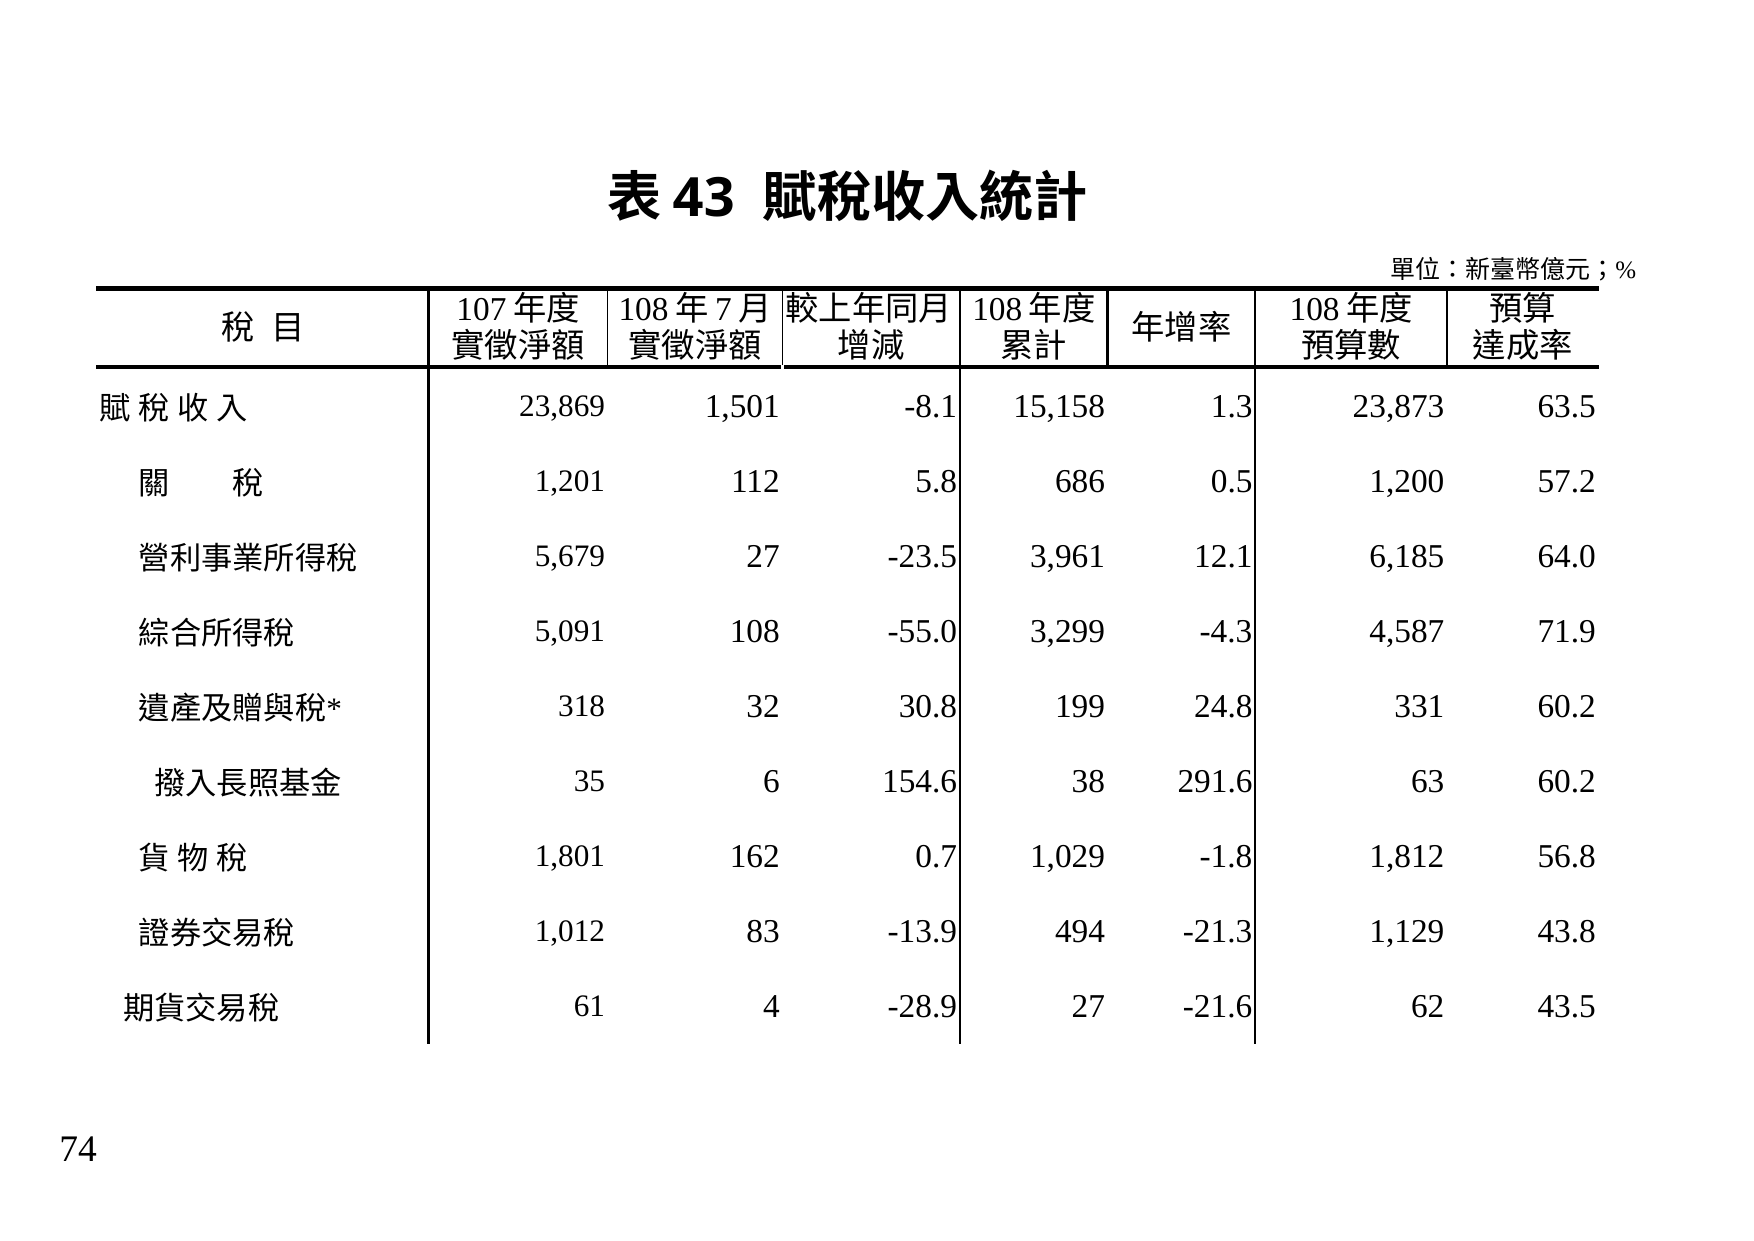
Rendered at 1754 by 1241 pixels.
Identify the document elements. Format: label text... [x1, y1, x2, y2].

table_cell -28.9 [784, 969, 959, 1043]
table_cell 撥入長照基金 [96, 744, 427, 818]
table_cell 62 [1256, 969, 1447, 1043]
table_cell -4.3 [1108, 594, 1254, 668]
table_cell 331 [1256, 669, 1447, 743]
table_cell 1,012 [430, 894, 608, 968]
table_cell -55.0 [784, 594, 959, 668]
table_cell 23,873 [1256, 369, 1447, 443]
table_cell 15,158 [961, 369, 1107, 443]
table_cell 6,185 [1256, 519, 1447, 593]
table_cell 83 [608, 894, 781, 968]
table_cell 57.2 [1447, 444, 1598, 518]
table_cell -23.5 [784, 519, 959, 593]
table_cell 112 [608, 444, 781, 518]
table_cell 32 [608, 669, 781, 743]
table_cell 291.6 [1108, 744, 1254, 818]
table_cell 318 [430, 669, 608, 743]
table_cell 1,801 [430, 819, 608, 893]
table_cell 期貨交易稅 [96, 969, 427, 1043]
table_cell 60.2 [1447, 744, 1598, 818]
table_cell 494 [961, 894, 1107, 968]
table_cell 5.8 [784, 444, 959, 518]
table_cell 38 [961, 744, 1107, 818]
table_cell 4,587 [1256, 594, 1447, 668]
table_cell 0.5 [1108, 444, 1254, 518]
table_cell 43.8 [1447, 894, 1598, 968]
table_cell -21.6 [1108, 969, 1254, 1043]
text 單位：新臺幣億元；% [59, 249, 1636, 286]
table_cell 1,029 [961, 819, 1107, 893]
table_cell 71.9 [1447, 594, 1598, 668]
table_cell 27 [608, 519, 781, 593]
table_cell 24.8 [1108, 669, 1254, 743]
table_cell 1,129 [1256, 894, 1447, 968]
table_cell -21.3 [1108, 894, 1254, 968]
table_cell 43.5 [1447, 969, 1598, 1043]
table_cell 關 稅 [96, 444, 427, 518]
table_cell 賦 稅 收 入 [96, 369, 427, 443]
table_cell 154.6 [784, 744, 959, 818]
table_header 稅 目 [96, 291, 427, 365]
table_header 較上年同月 增減 [783, 291, 959, 365]
table_cell -1.8 [1108, 819, 1254, 893]
table_cell 證券交易稅 [96, 894, 427, 968]
table_cell -13.9 [784, 894, 959, 968]
table_cell 64.0 [1447, 519, 1598, 593]
table_header 預算 達成率 [1448, 291, 1598, 365]
table_cell 貨 物 稅 [96, 819, 427, 893]
table_cell 63 [1256, 744, 1447, 818]
table_cell 27 [961, 969, 1107, 1043]
table_cell 35 [430, 744, 608, 818]
table_cell 162 [608, 819, 781, 893]
table_header 108年度累計 [961, 291, 1106, 365]
subtitle 表43 賦稅收入統計 [59, 137, 1636, 249]
table_cell 60.2 [1447, 669, 1598, 743]
table_cell -8.1 [784, 369, 959, 443]
table_cell 108 [608, 594, 781, 668]
table_cell 遺產及贈與稅* [96, 669, 427, 743]
table_cell 5,091 [430, 594, 608, 668]
table_cell 6 [608, 744, 781, 818]
table_cell 686 [961, 444, 1107, 518]
table_cell 營利事業所得稅 [96, 519, 427, 593]
table_cell 56.8 [1447, 819, 1598, 893]
table_cell 1,812 [1256, 819, 1447, 893]
table_cell 63.5 [1447, 369, 1598, 443]
table_cell 23,869 [430, 369, 608, 443]
table_cell 5,679 [430, 519, 608, 593]
table_cell 12.1 [1108, 519, 1254, 593]
table_header 107年度 實徵淨額 [430, 291, 607, 365]
table_cell 3,299 [961, 594, 1107, 668]
table_header 108年度 預算數 [1256, 291, 1446, 365]
table_cell 1,201 [430, 444, 608, 518]
table_cell 30.8 [784, 669, 959, 743]
table_header 年增率 [1109, 291, 1254, 365]
table_cell 1,501 [608, 369, 781, 443]
table_header 108年7月 實徵淨額 [608, 291, 782, 365]
table_cell 4 [608, 969, 781, 1043]
table_cell 1,200 [1256, 444, 1447, 518]
table_cell 61 [430, 969, 608, 1043]
table_cell 3,961 [961, 519, 1107, 593]
table_cell 199 [961, 669, 1107, 743]
table_cell 綜合所得稅 [96, 594, 427, 668]
table_cell 1.3 [1108, 369, 1254, 443]
table_cell 0.7 [784, 819, 959, 893]
